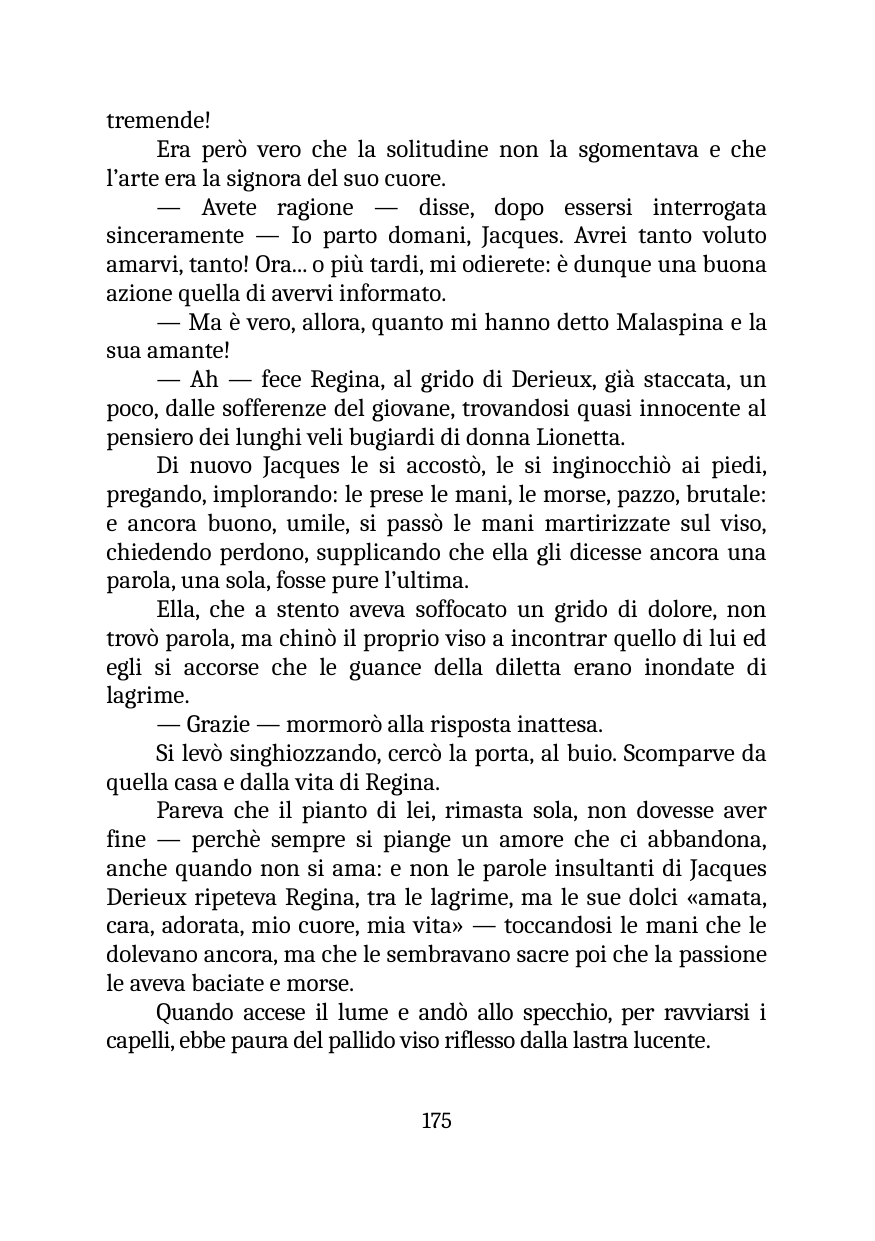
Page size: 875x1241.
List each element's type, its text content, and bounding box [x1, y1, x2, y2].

text — Grazie — mormorò alla risposta inattesa. [106, 710, 768, 739]
text Si levò singhiozzando, cercò la porta, al buio. Scomparve da quella casa e dalla vita di Regina. [106, 739, 768, 796]
text Era però vero che la solitudine non la sgomentava e che l’arte era la signora del suo cuore. [106, 135, 768, 192]
text — Ah — fece Regina, al grido di Derieux, già staccata, un poco, dalle sofferenze del giovane, trovandosi quasi innocente al pensiero dei lunghi veli bugiardi di donna Lionetta. [106, 365, 768, 451]
text — Ma è vero, allora, quanto mi hanno detto Malaspina e la sua amante! [106, 307, 768, 365]
text tremende! [106, 106, 768, 135]
text Ella, che a stento aveva soffocato un grido di dolore, non trovò parola, ma chinò il proprio viso a incontrar quello di lui ed egli si accorse che le guance della diletta erano inondate di lagrime. [106, 595, 768, 710]
text Pareva che il pianto di lei, rimasta sola, non dovesse aver fine — perchè sempre si piange un amore che ci abbandona, anche quando non si ama: e non le parole insultanti di Jacques Derieux ripeteva Regina, tra le lagrime, ma le sue dolci «amata, cara, adorata, mio cuore, mia vita» — toccandosi le mani che le dolevano ancora, ma che le sembravano sacre poi che la passione le aveva baciate e morse. [106, 796, 768, 997]
text Quando accese il lume e andò allo specchio, per ravviarsi i capelli, ebbe paura del pallido viso riflesso dalla lastra lucente. [106, 997, 768, 1055]
text — Avete ragione — disse, dopo essersi interrogata sinceramente — Io parto domani, Jacques. Avrei tanto voluto amarvi, tanto! Ora... o più tardi, mi odierete: è dunque una buona azione quella di avervi informato. [106, 192, 768, 307]
text Di nuovo Jacques le si accostò, le si inginocchiò ai piedi, pregando, implorando: le prese le mani, le morse, pazzo, brutale: e ancora buono, umile, si passò le mani martirizzate sul viso, chiedendo perdono, supplicando che ella gli dicesse ancora una parola, una sola, fosse pure l’ultima. [106, 451, 768, 595]
